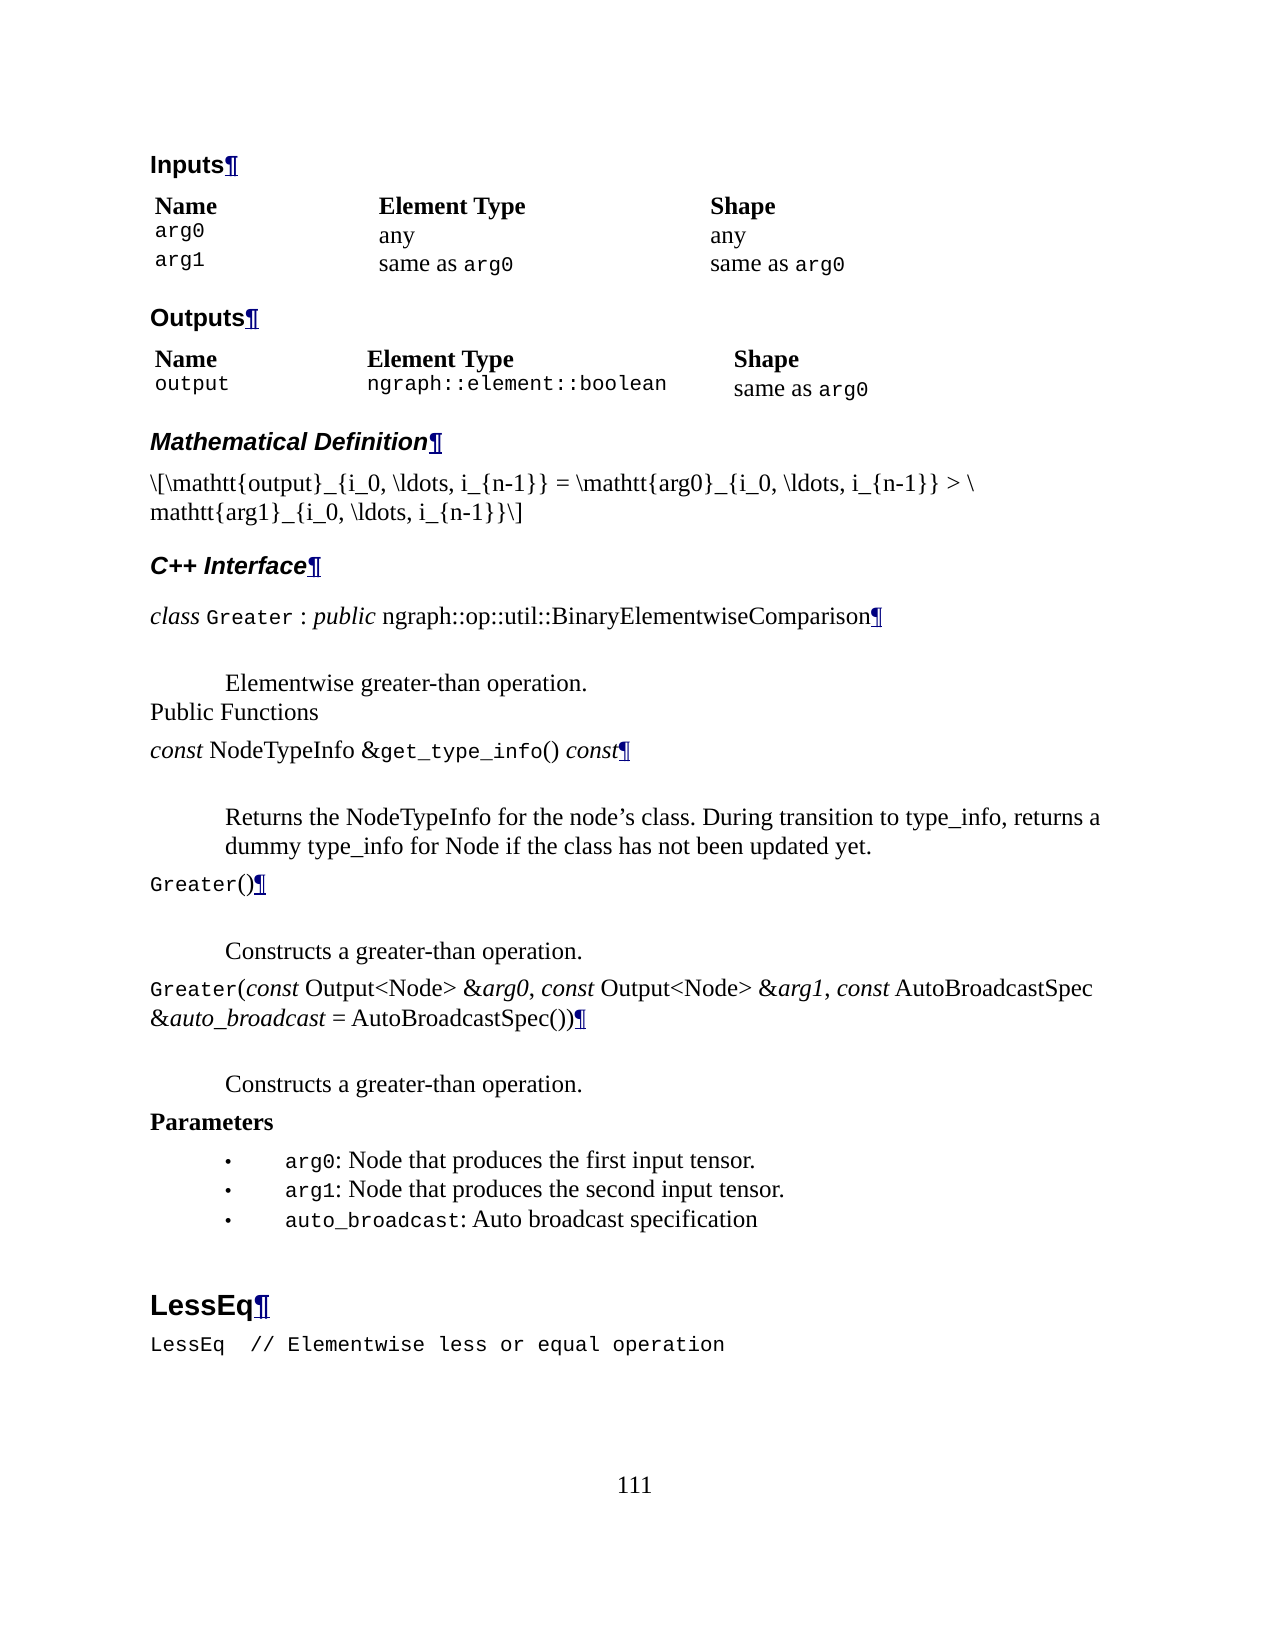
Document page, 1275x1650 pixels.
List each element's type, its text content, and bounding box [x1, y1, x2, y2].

list auto_broadcast: Auto broadcast specification [225, 1204, 1125, 1234]
text Elementwise greater-than operation. [225, 668, 1125, 697]
table_header Shape [729, 344, 1125, 373]
table_cell any [374, 220, 706, 248]
text const NodeTypeInfo &get_type_info() const¶ [150, 735, 1125, 793]
text Public Functions [150, 697, 1125, 726]
subtitle C++ Interface¶ [150, 551, 1125, 579]
text Returns the NodeTypeInfo for the node’s class. During transition to type_info, returns a dummy type_info for Node if the class has not been updated yet. [225, 802, 1125, 859]
text Constructs a greater-than operation. [225, 936, 1125, 964]
text Parameters [150, 1107, 1125, 1136]
subtitle LessEq¶ [150, 1287, 1125, 1321]
table_header Name [150, 191, 374, 220]
subtitle Outputs¶ [150, 303, 1125, 332]
list arg0: Node that produces the first input tensor. [225, 1145, 1125, 1174]
table_header Name [150, 344, 362, 373]
table_cell any [706, 220, 1125, 248]
table_cell same as arg0 [706, 249, 1125, 278]
text Greater(const Output<Node> &arg0, const Output<Node> &arg1, const AutoBroadcastSpec &auto_broadcast = AutoBroadcastSpec())¶ [150, 973, 1125, 1061]
subtitle Mathematical Definition¶ [150, 427, 1125, 456]
text LessEq // Elementwise less or equal operation [150, 1333, 1125, 1357]
table_cell arg1 [150, 249, 374, 278]
table_cell output [150, 373, 362, 402]
text \[\mathtt{output}_{i_0, \ldots, i_{n-1}} = \mathtt{arg0}_{i_0, \ldots, i_{n-1}} > \mathtt{arg1}_{i_0, \ldots, i_{n-1}}\] [150, 468, 1125, 526]
subtitle Inputs¶ [150, 150, 1125, 178]
text Constructs a greater-than operation. [225, 1069, 1125, 1098]
table_cell same as arg0 [374, 249, 706, 278]
list arg1: Node that produces the second input tensor. [225, 1174, 1125, 1204]
table_cell arg0 [150, 220, 374, 248]
text Greater()¶ [150, 868, 1125, 927]
table_header Shape [706, 191, 1125, 220]
table_header Element Type [362, 344, 729, 373]
text class Greater : public ngraph::op::util::BinaryElementwiseComparison¶ [150, 601, 1125, 659]
table_cell same as arg0 [729, 373, 1125, 402]
table_cell ngraph::element::boolean [362, 373, 729, 402]
table_header Element Type [374, 191, 706, 220]
